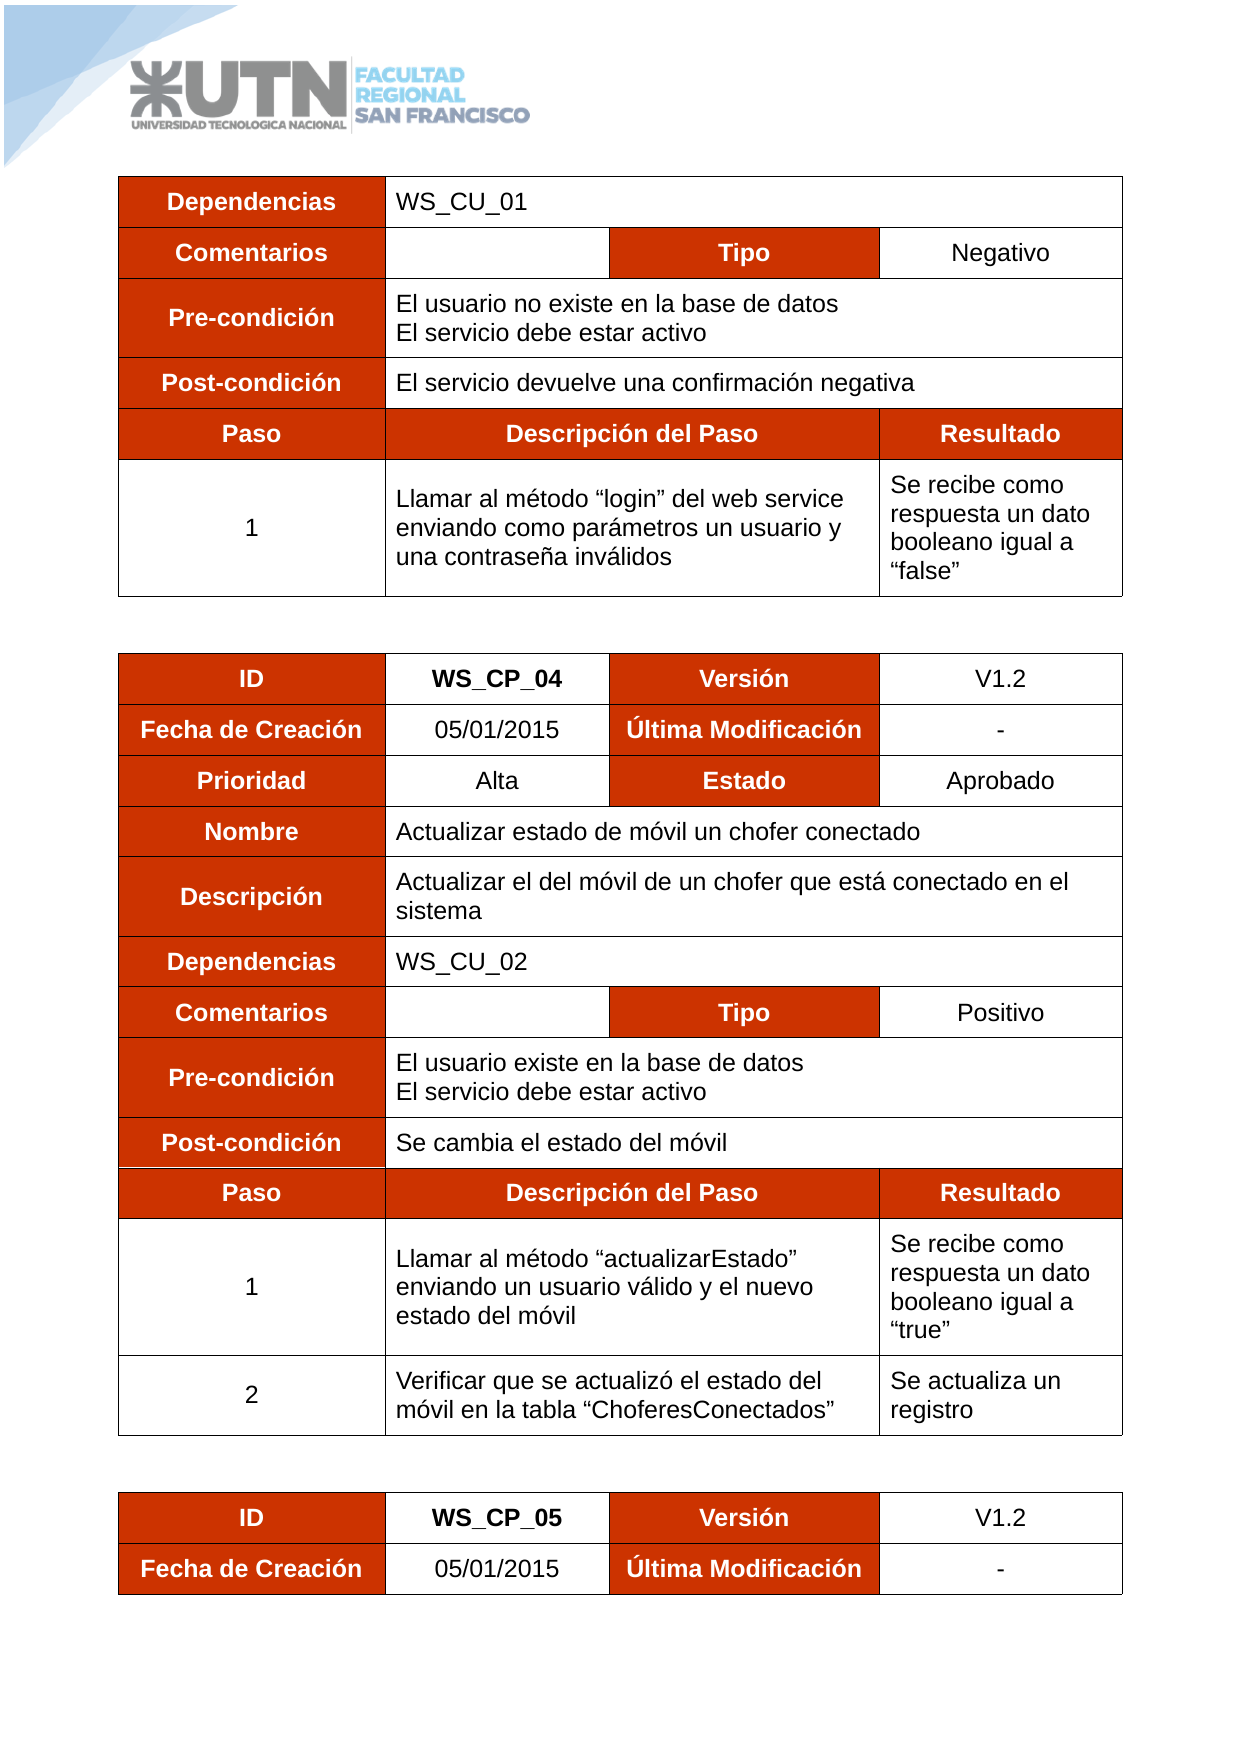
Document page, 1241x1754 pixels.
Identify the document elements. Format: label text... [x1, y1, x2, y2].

table_cell Tipo [610, 987, 879, 1037]
table_cell Aprobado [880, 756, 1122, 806]
table_cell Fecha de Creación [119, 1544, 385, 1594]
table_cell Tipo [610, 228, 879, 278]
table_header V1.2 [880, 1493, 1122, 1543]
table_cell Se cambia el estado del móvil [386, 1118, 1122, 1167]
table_cell Llamar al método “actualizarEstado” enviando un usuario válido y el nuevo estado del móvil [386, 1219, 879, 1355]
table_cell Descripción del Paso [386, 409, 879, 459]
table_cell Llamar al método “login” del web service enviando como parámetros un usuario y una contraseña inválidos [386, 460, 879, 596]
table_cell Dependencias [119, 177, 385, 227]
table_cell Última Modificación [610, 705, 879, 755]
table_cell Positivo [880, 987, 1122, 1037]
table_header Versión [610, 654, 879, 704]
table_cell Comentarios [119, 987, 385, 1037]
table_cell 1 [119, 460, 385, 596]
table_header ID [119, 1493, 385, 1543]
table_cell Descripción [119, 857, 385, 936]
table_cell Actualizar el del móvil de un chofer que está conectado en el sistema [386, 857, 1122, 936]
picture [3, 5, 532, 169]
table_cell [386, 987, 609, 1037]
table_cell - [880, 1544, 1122, 1594]
table_cell Post-condición [119, 1118, 385, 1167]
table_cell El usuario existe en la base de datos El servicio debe estar activo [386, 1038, 1122, 1117]
table_cell 05/01/2015 [386, 705, 609, 755]
table_cell Estado [610, 756, 879, 806]
table_header V1.2 [880, 654, 1122, 704]
table_cell Post-condición [119, 358, 385, 408]
table_cell Nombre [119, 807, 385, 856]
table_cell Actualizar estado de móvil un chofer conectado [386, 807, 1122, 856]
table_cell Pre-condición [119, 1038, 385, 1117]
table_cell Fecha de Creación [119, 705, 385, 755]
table_cell WS_CU_02 [386, 937, 1122, 986]
table_cell Se recibe como respuesta un dato booleano igual a “false” [880, 460, 1122, 596]
table_cell Alta [386, 756, 609, 806]
table_header WS_CP_04 [386, 654, 609, 704]
table_cell WS_CU_01 [386, 177, 1122, 227]
table_cell 05/01/2015 [386, 1544, 609, 1594]
table_cell Pre-condición [119, 279, 385, 357]
table_cell Última Modificación [610, 1544, 879, 1594]
table_cell Se actualiza un registro [880, 1356, 1122, 1434]
table_cell Paso [119, 409, 385, 459]
table_cell Comentarios [119, 228, 385, 278]
table_cell Se recibe como respuesta un dato booleano igual a “true” [880, 1219, 1122, 1355]
table_cell [386, 228, 609, 278]
table_cell Resultado [880, 1169, 1122, 1218]
table_cell Descripción del Paso [386, 1169, 879, 1218]
table_cell Resultado [880, 409, 1122, 459]
table_cell El servicio devuelve una confirmación negativa [386, 358, 1122, 408]
table_cell Prioridad [119, 756, 385, 806]
table_header WS_CP_05 [386, 1493, 609, 1543]
table_cell 2 [119, 1356, 385, 1434]
table_cell Dependencias [119, 937, 385, 986]
table_cell Negativo [880, 228, 1122, 278]
table_cell - [880, 705, 1122, 755]
table_cell Verificar que se actualizó el estado del móvil en la tabla “ChoferesConectados” [386, 1356, 879, 1434]
table_header Versión [610, 1493, 879, 1543]
table_cell 1 [119, 1219, 385, 1355]
table_cell Paso [119, 1169, 385, 1218]
table_header ID [119, 654, 385, 704]
table_cell El usuario no existe en la base de datos El servicio debe estar activo [386, 279, 1122, 357]
